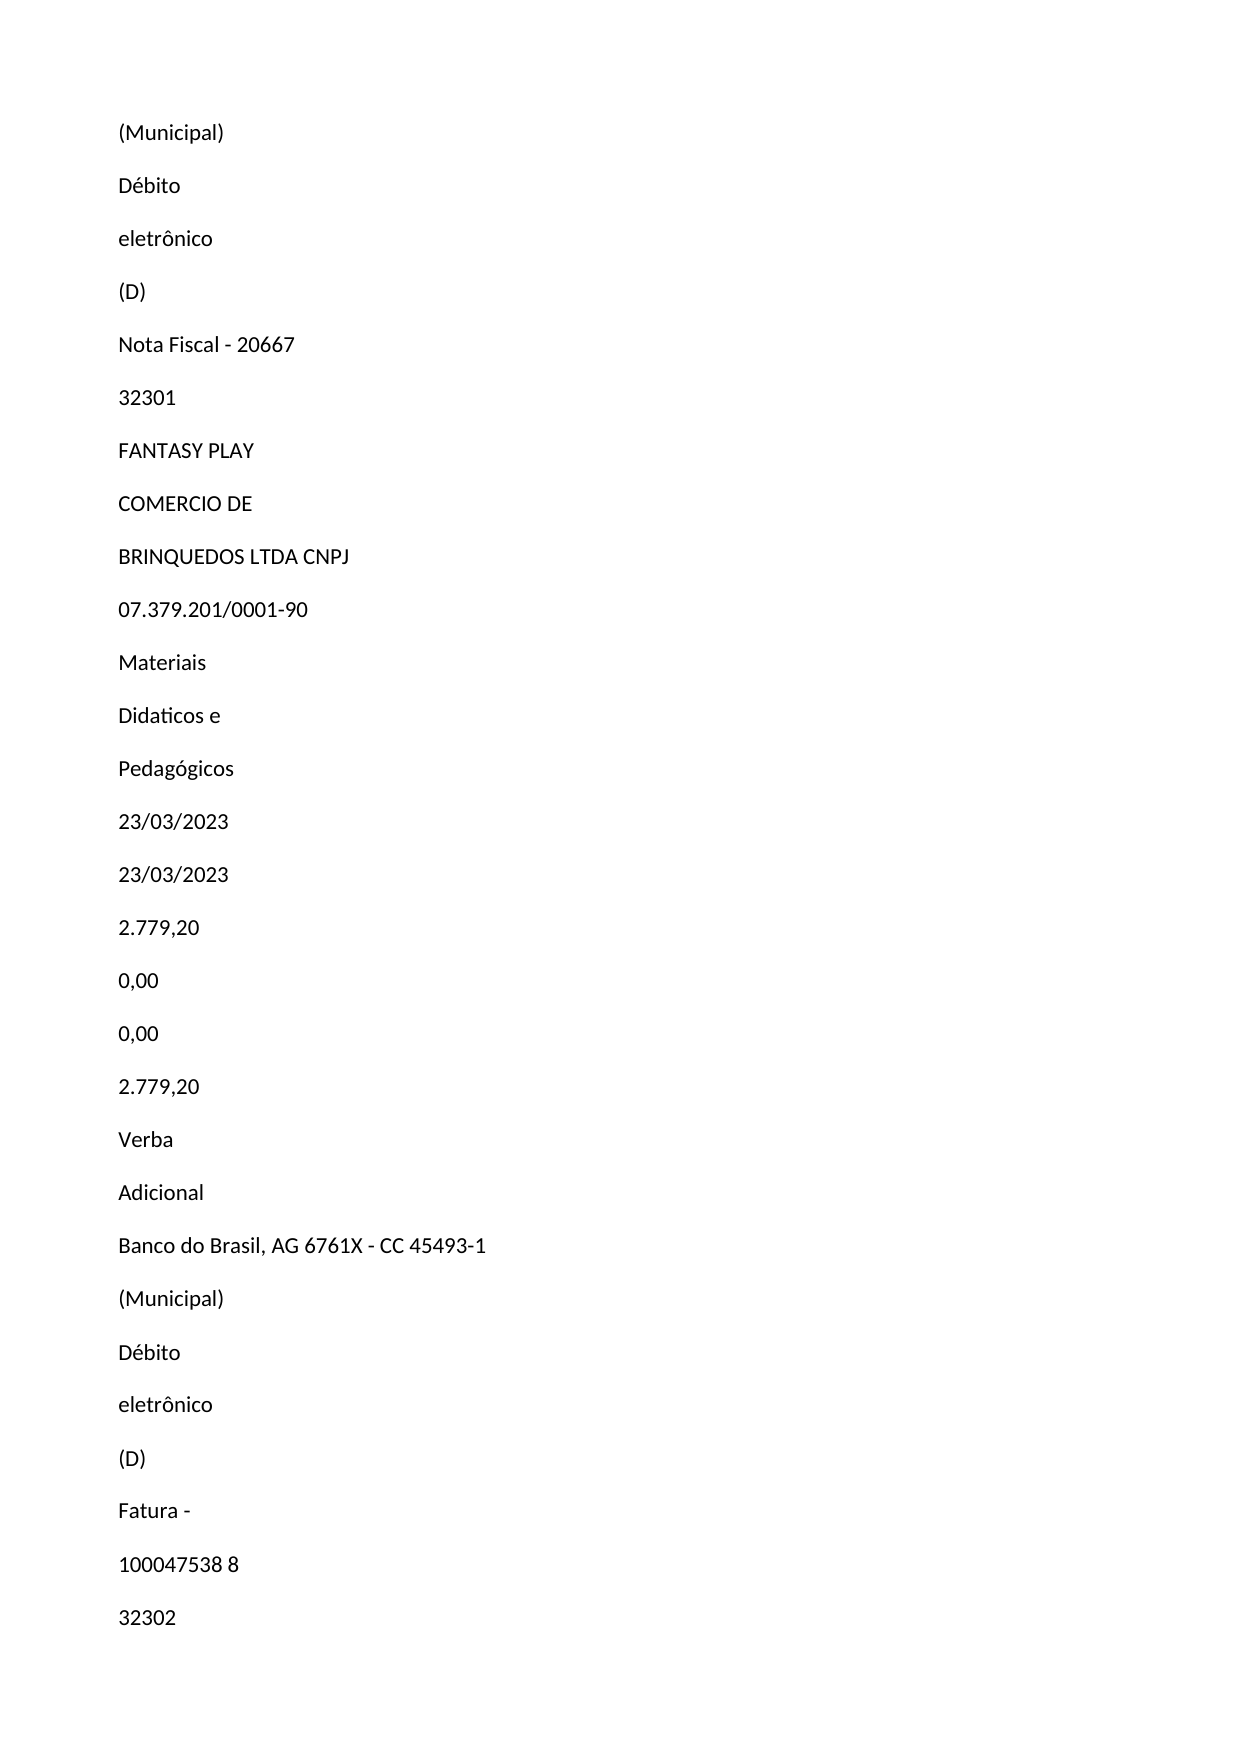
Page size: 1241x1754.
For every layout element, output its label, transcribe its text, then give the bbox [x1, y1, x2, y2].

text Débito [118, 171, 1122, 199]
text (Municipal) [118, 1284, 1122, 1313]
text 07.379.201/0001-90 [118, 595, 1122, 623]
text Banco do Brasil, AG 6761X - CC 45493-1 [118, 1232, 1122, 1259]
text 23/03/2023 [118, 860, 1122, 888]
text (D) [118, 1444, 1122, 1472]
text 0,00 [118, 1019, 1122, 1047]
text eletrônico [118, 1391, 1122, 1419]
text BRINQUEDOS LTDA CNPJ [118, 542, 1122, 570]
text 100047538 8 [118, 1550, 1122, 1578]
text 2.779,20 [118, 913, 1122, 941]
text Didaticos e [118, 701, 1122, 729]
text eletrônico [118, 224, 1122, 252]
text 32302 [118, 1603, 1122, 1631]
text Fatura - [118, 1497, 1122, 1525]
text COMERCIO DE [118, 489, 1122, 517]
text Nota Fiscal - 20667 [118, 330, 1122, 358]
text 23/03/2023 [118, 807, 1122, 835]
text Verba [118, 1126, 1122, 1153]
text FANTASY PLAY [118, 436, 1122, 464]
text Débito [118, 1338, 1122, 1366]
text Pedagógicos [118, 754, 1122, 782]
text 0,00 [118, 966, 1122, 994]
text (Municipal) [118, 118, 1122, 146]
text Adicional [118, 1178, 1122, 1207]
text 2.779,20 [118, 1072, 1122, 1101]
text Materiais [118, 648, 1122, 676]
text 32301 [118, 383, 1122, 411]
text (D) [118, 277, 1122, 305]
